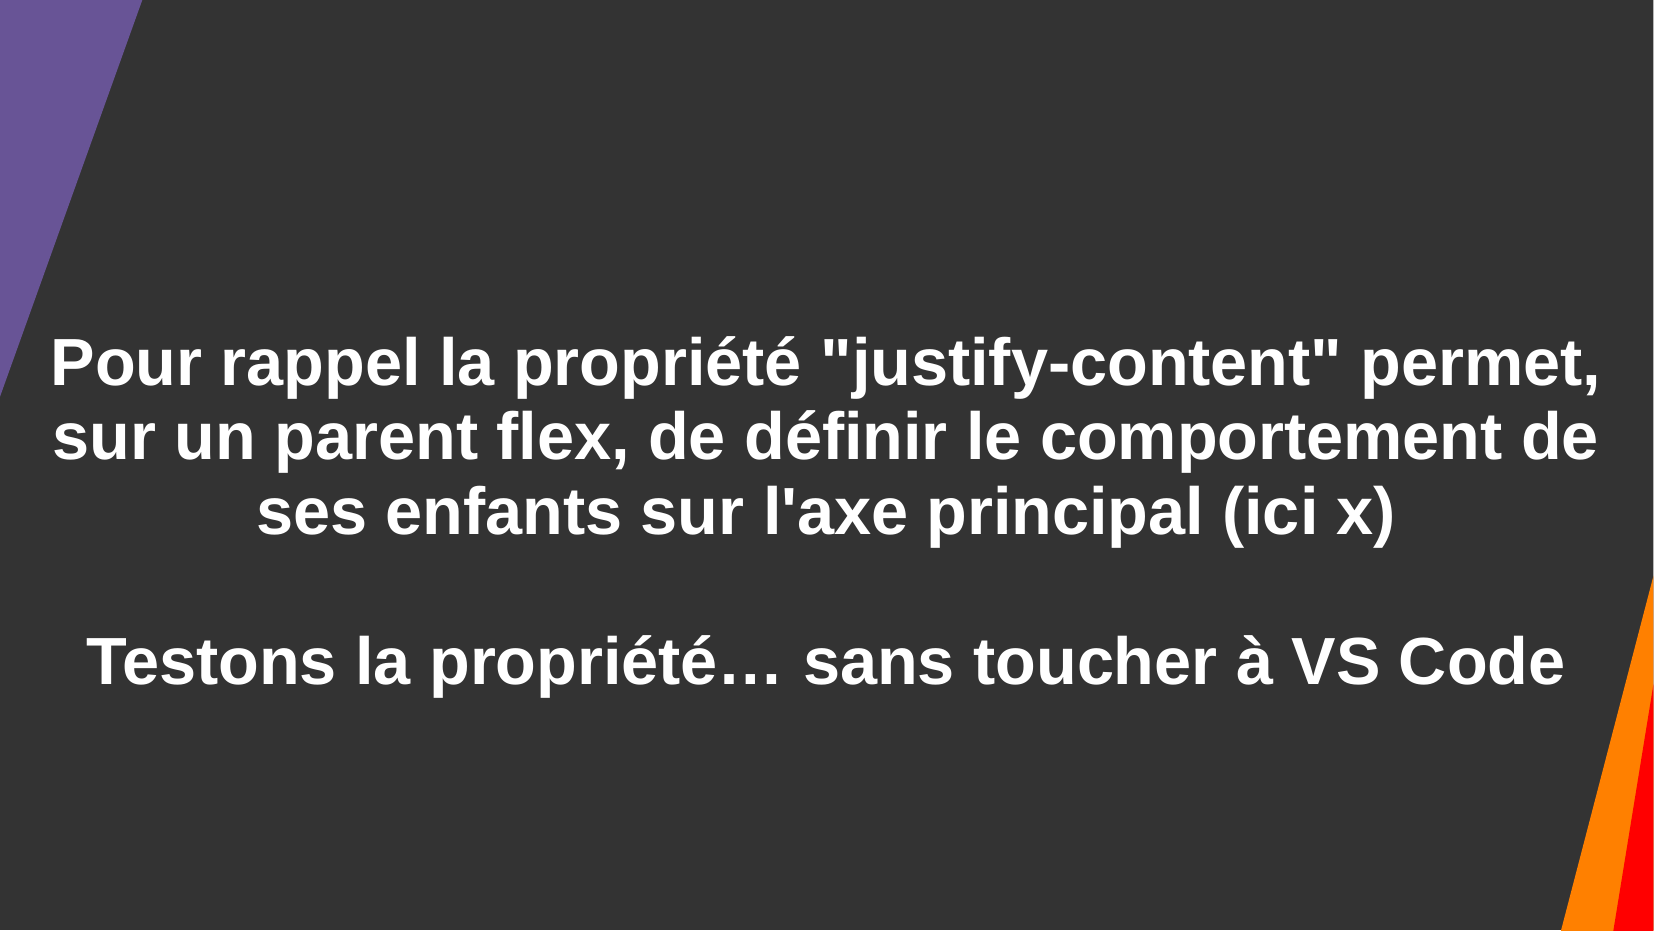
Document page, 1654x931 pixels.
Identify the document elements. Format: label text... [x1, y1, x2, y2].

title Pour rappel la propriété "justify-content" permet, sur un parent flex, de définir le comportement de ses enfants sur l'axe principal (ici x) Testons la propriété… sans toucher à VS Code [31, 324, 1622, 699]
text_box [0, 0, 143, 397]
text_box [1560, 573, 1654, 931]
